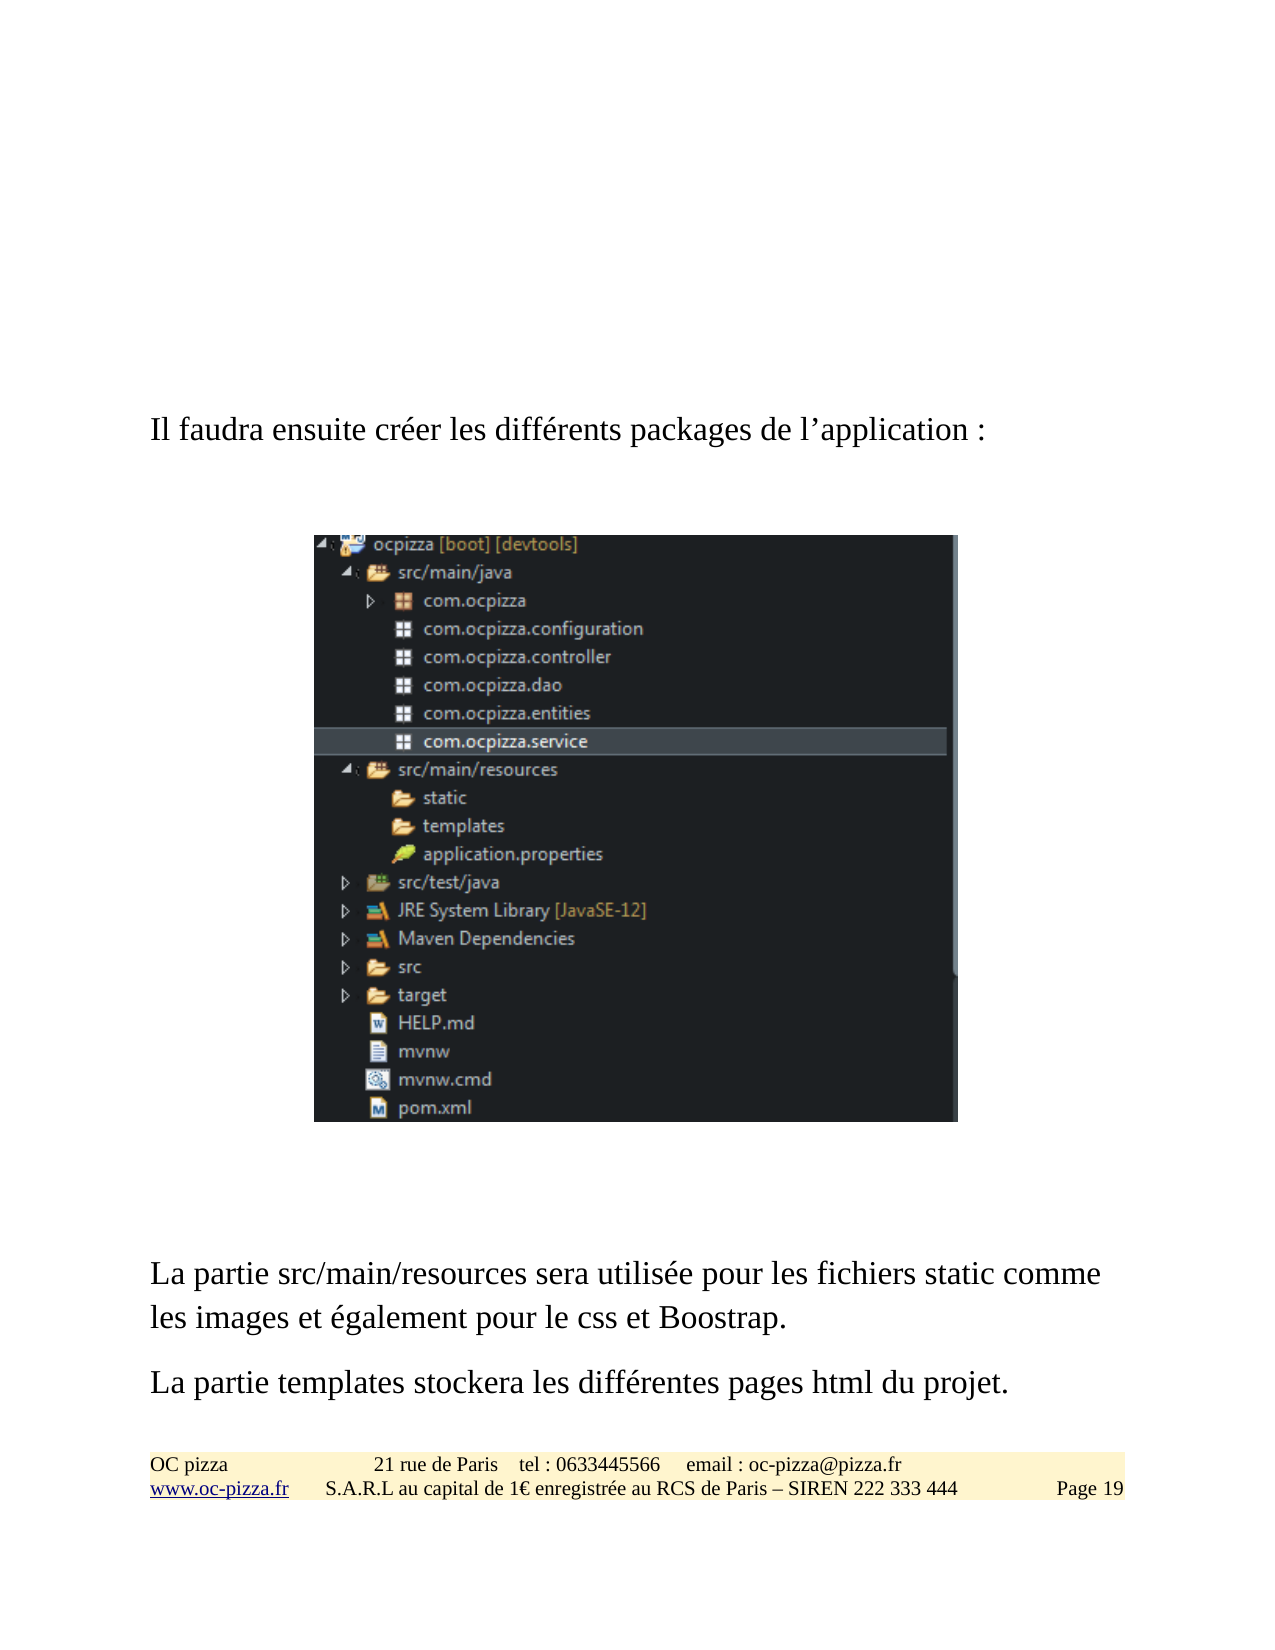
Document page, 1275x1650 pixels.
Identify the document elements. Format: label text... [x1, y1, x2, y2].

text Il faudra ensuite créer les différents packages de l’application : [150, 409, 1125, 448]
text La partie templates stockera les différentes pages html du projet. [150, 1362, 1125, 1401]
picture [314, 535, 958, 1122]
text La partie src/main/resources sera utilisée pour les fichiers static comme les images et également pour le css et Boostrap. [150, 1253, 1125, 1336]
